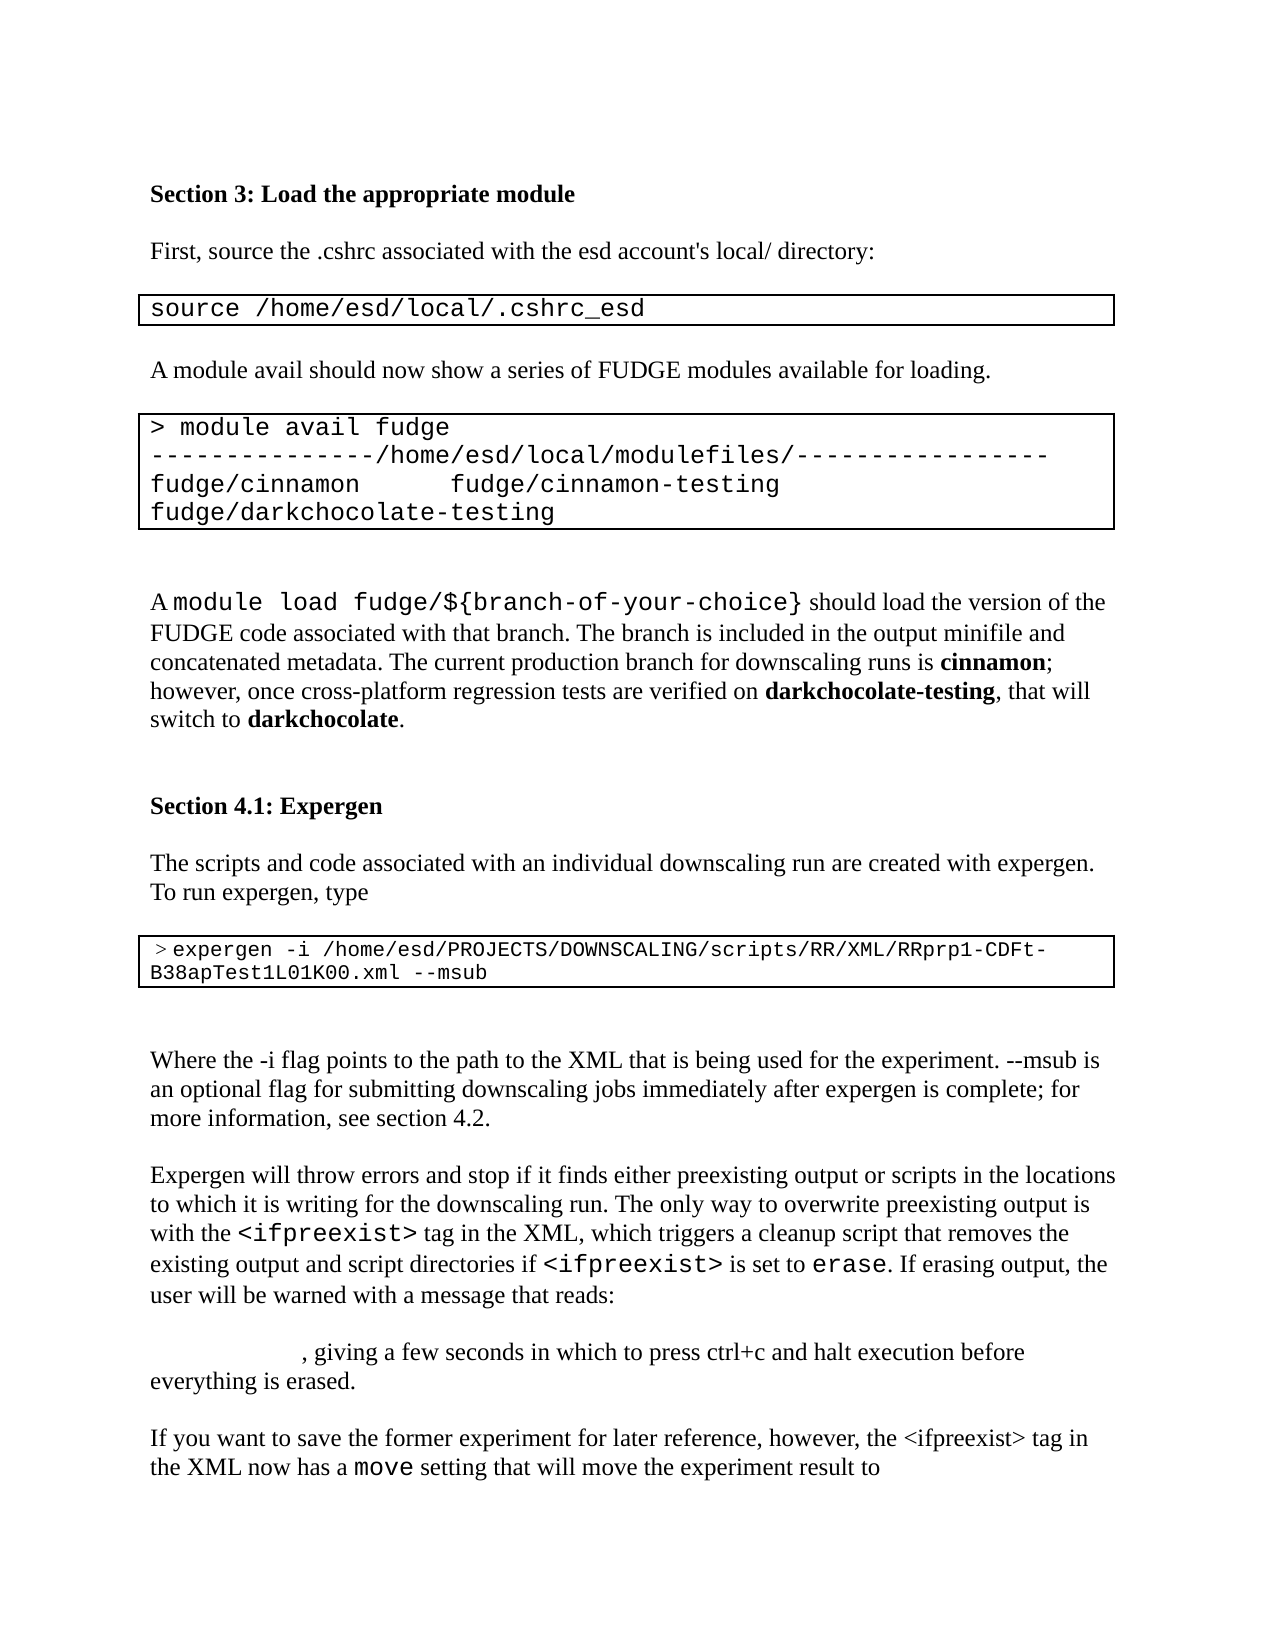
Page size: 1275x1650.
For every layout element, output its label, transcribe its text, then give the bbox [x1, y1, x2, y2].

text Section 3: Load the appropriate module [150, 179, 1125, 207]
text Expergen will throw errors and stop if it finds either preexisting output or scripts in the locations to which it is writing for the downscaling run. The only way to overwrite preexisting output is with the <ifpreexist> tag in the XML, which triggers a cleanup script that removes the existing output and script directories if <ifpreexist> is set to erase. If erasing output, the user will be warned with a message that reads: Warning: Scripts Directory already exists. But, since <ifpreexist>erase</ifpreexist> is turned on, the scripts and any existing OneD output will be overwritten., giving a few seconds in which to press ctrl+c and halt execution before everything is erased. [150, 1161, 1125, 1395]
text The scripts and code associated with an individual downscaling run are created with expergen. To run expergen, type [150, 848, 1125, 906]
text Section 4.1: Expergen [150, 791, 1125, 819]
text A module load fudge/${branch-of-your-choice} should load the version of the FUDGE code associated with that branch. The branch is included in the output minifile and concatenated metadata. The current production branch for downscaling runs is cinnamon; however, once cross-platform regression tests are verified on darkchocolate-testing, that will switch to darkchocolate. [150, 587, 1125, 733]
text A module avail should now show a series of FUDGE modules available for loading. [150, 355, 1125, 384]
table_header > expergen -i /home/esd/PROJECTS/DOWNSCALING/scripts/RR/XML/RRprp1-CDFt-B38apTest1L01K00.xml --msub [140, 937, 1113, 986]
text First, source the .cshrc associated with the esd account's local/ directory: [150, 236, 1125, 265]
table_header > module avail fudge ---------------/home/esd/local/modulefiles/----------------- fudge/cinnamon fudge/cinnamon-testing fudge/darkchocolate-testing [140, 415, 1113, 528]
table_header source /home/esd/local/.cshrc_esd [140, 296, 1113, 324]
text If you want to save the former experiment for later reference, however, the <ifpreexist> tag in the XML now has a move setting that will move the experiment result to [150, 1423, 1125, 1483]
text Where the -i flag points to the path to the XML that is being used for the experiment. --msub is an optional flag for submitting downscaling jobs immediately after expergen is complete; for more information, see section 4.2. [150, 1046, 1125, 1132]
